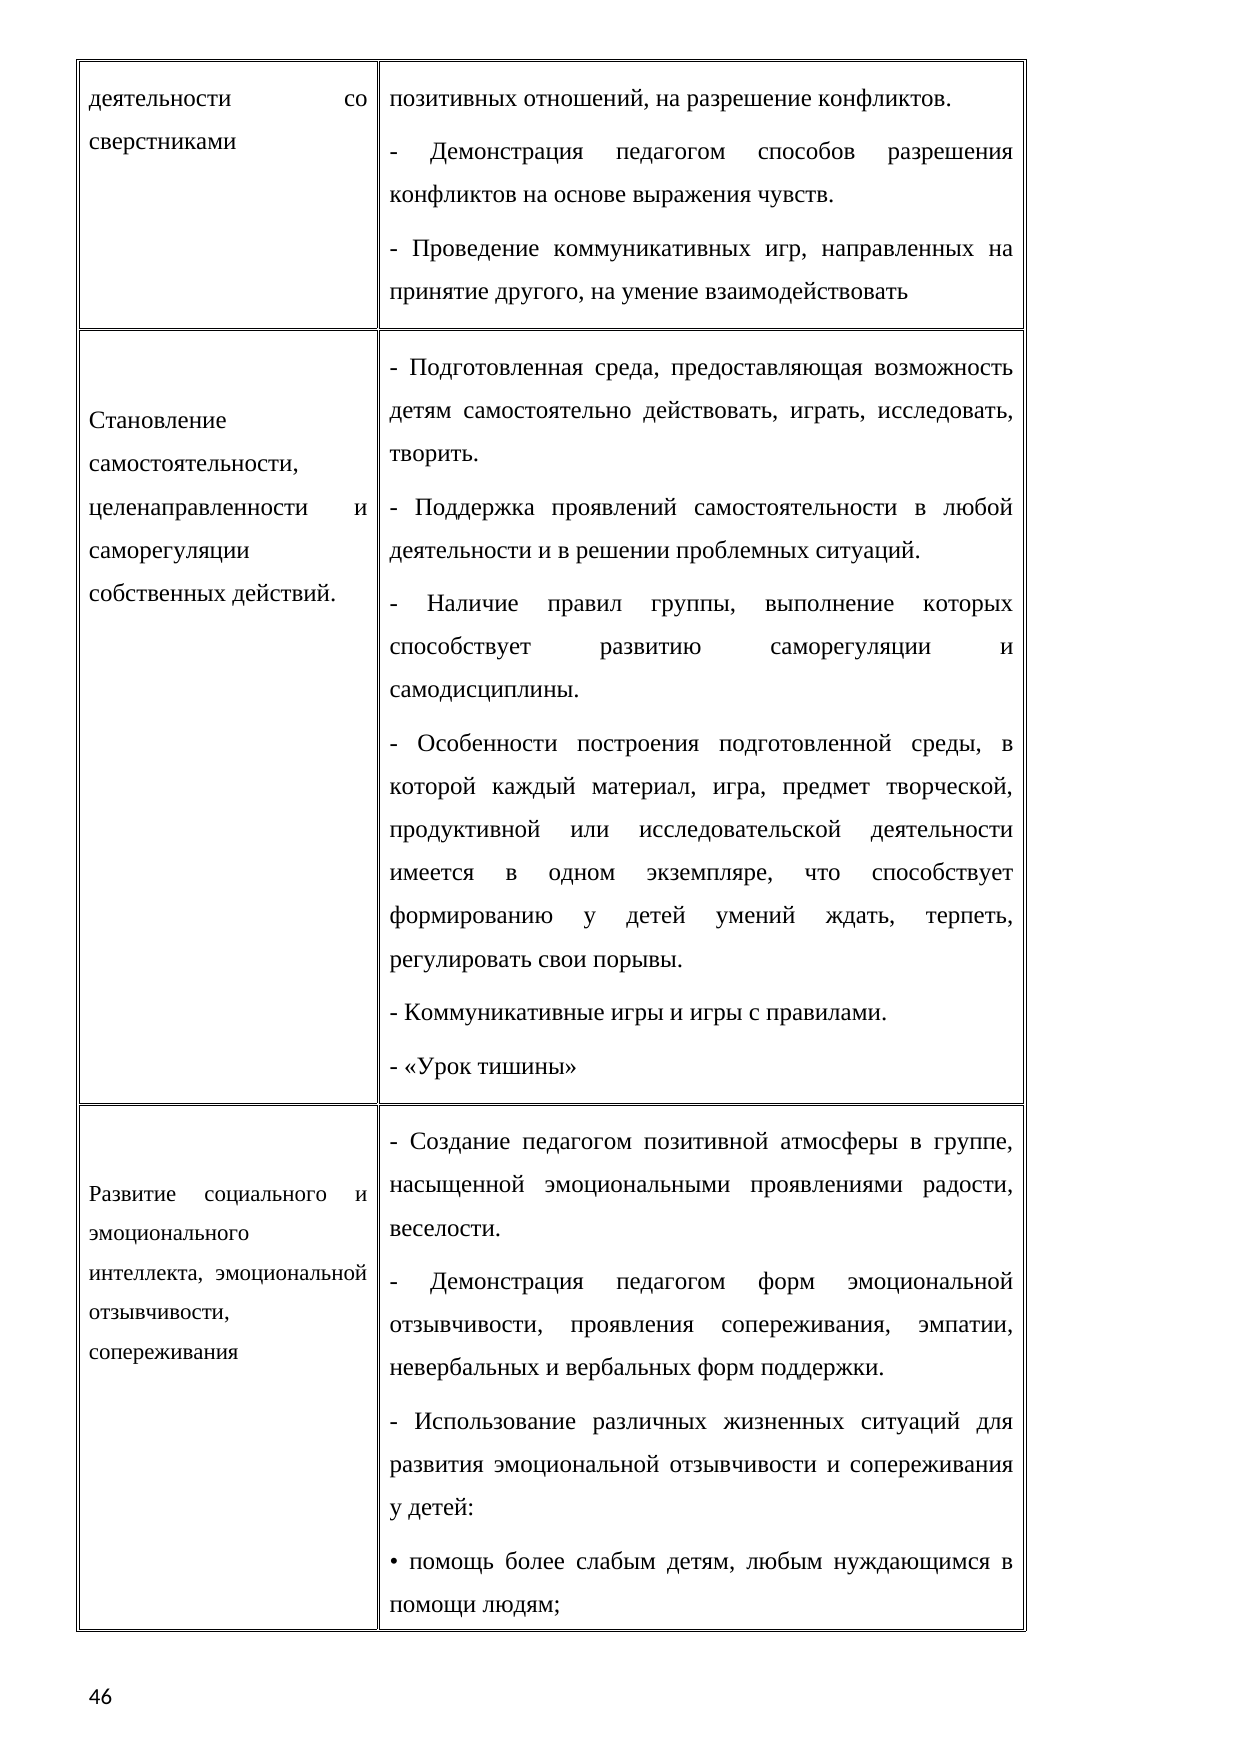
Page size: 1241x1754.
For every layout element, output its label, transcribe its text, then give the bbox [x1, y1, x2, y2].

table_cell позитивных отношений, на разрешение конфликтов. - Демонстрация педагогом способов разрешения конфликтов на основе выражения чувств. - Проведение коммуникативных игр, направленных на принятие другого, на умение взаимодействовать [380, 62, 1023, 328]
table_cell Становление самостоятельности, целенаправленности и саморегуляции собственных действий. [80, 331, 377, 1103]
table_cell - Подготовленная среда, предоставляющая возможность детям самостоятельно действовать, играть, исследовать, творить. - Поддержка проявлений самостоятельности в любой деятельности и в решении проблемных ситуаций. - Наличие правил группы, выполнение которых способствует развитию саморегуляции и самодисциплины. - Особенности построения подготовленной среды, в которой каждый материал, игра, предмет творческой, продуктивной или исследовательской деятельности имеется в одном экземпляре, что способствует формированию у детей умений ждать, терпеть, регулировать свои порывы. - Коммуникативные игры и игры с правилами. - «Урок тишины» [380, 331, 1023, 1103]
table_cell Развитие социального и эмоционального интеллекта, эмоциональной отзывчивости, сопереживания [80, 1106, 377, 1629]
table_cell деятельности со сверстниками [80, 62, 377, 328]
table_cell - Создание педагогом позитивной атмосферы в группе, насыщенной эмоциональными проявлениями радости, веселости. - Демонстрация педагогом форм эмоциональной отзывчивости, проявления сопереживания, эмпатии, невербальных и вербальных форм поддержки. - Использование различных жизненных ситуаций для развития эмоциональной отзывчивости и сопереживания у детей: • помощь более слабым детям, любым нуждающимся в помощи людям; [380, 1106, 1023, 1629]
